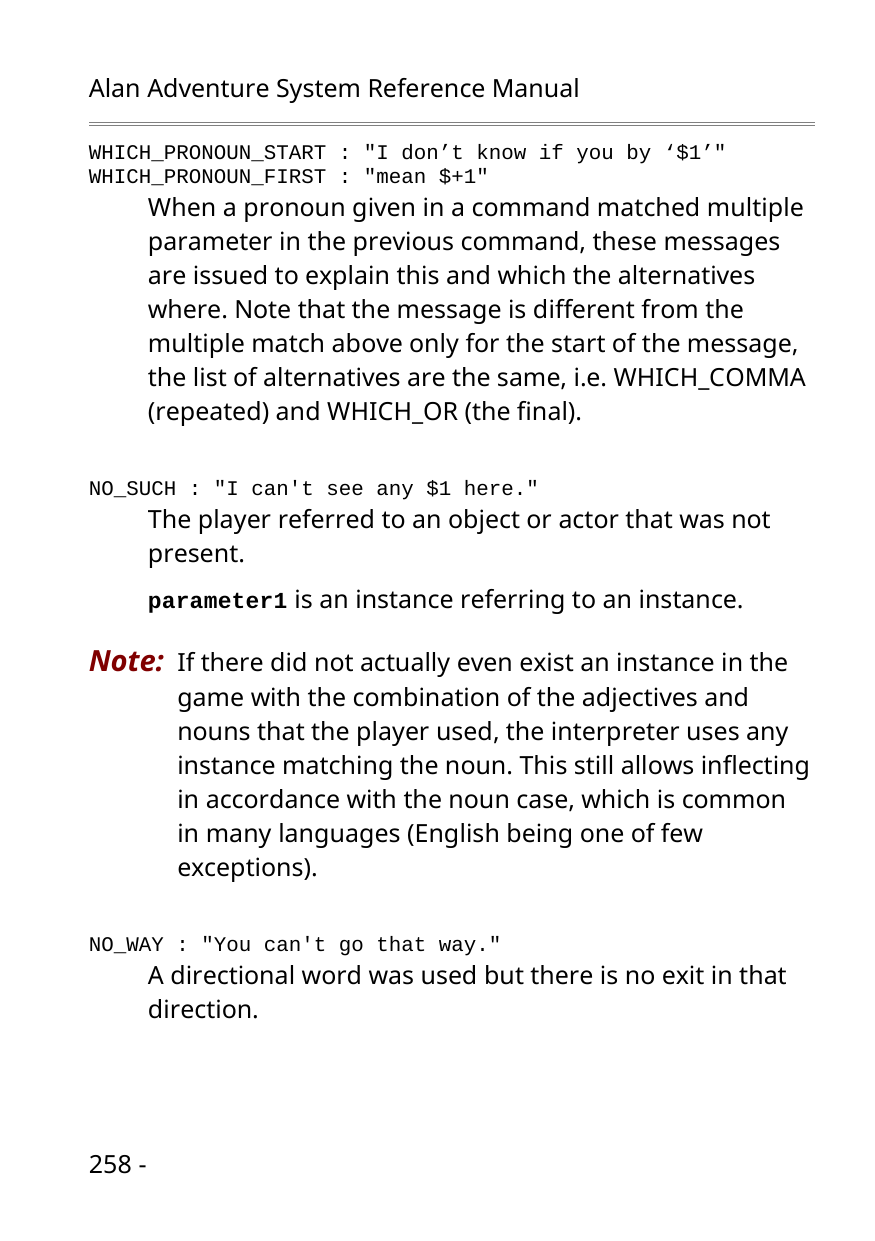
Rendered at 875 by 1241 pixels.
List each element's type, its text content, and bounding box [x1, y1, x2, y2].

text parameter1 is an instance referring to an instance. [148, 582, 815, 616]
text NO_SUCH : "I can't see any $1 here." [88, 478, 815, 502]
list If there did not actually even exist an instance in the game with the combination of the adjectives and nouns that the player used, the interpreter uses any instance matching the noun. This still allows inflecting in accordance with the noun case, which is common in many languages (English being one of few exceptions). [88, 641, 815, 884]
text The player referred to an object or actor that was not present. [148, 502, 815, 569]
text NO_WAY : "You can't go that way." [88, 934, 815, 958]
text A directional word was used but there is no exit in that direction. [148, 958, 815, 1026]
text WHICH_PRONOUN_START : "I don’t know if you by ‘$1’" WHICH_PRONOUN_FIRST : "mean $+1" [88, 142, 815, 190]
text When a pronoun given in a command matched multiple parameter in the previous command, these messages are issued to explain this and which the alternatives where. Note that the message is different from the multiple match above only for the start of the message, the list of alternatives are the same, i.e. WHICH_COMMA (repeated) and WHICH_OR (the final). [148, 190, 815, 428]
